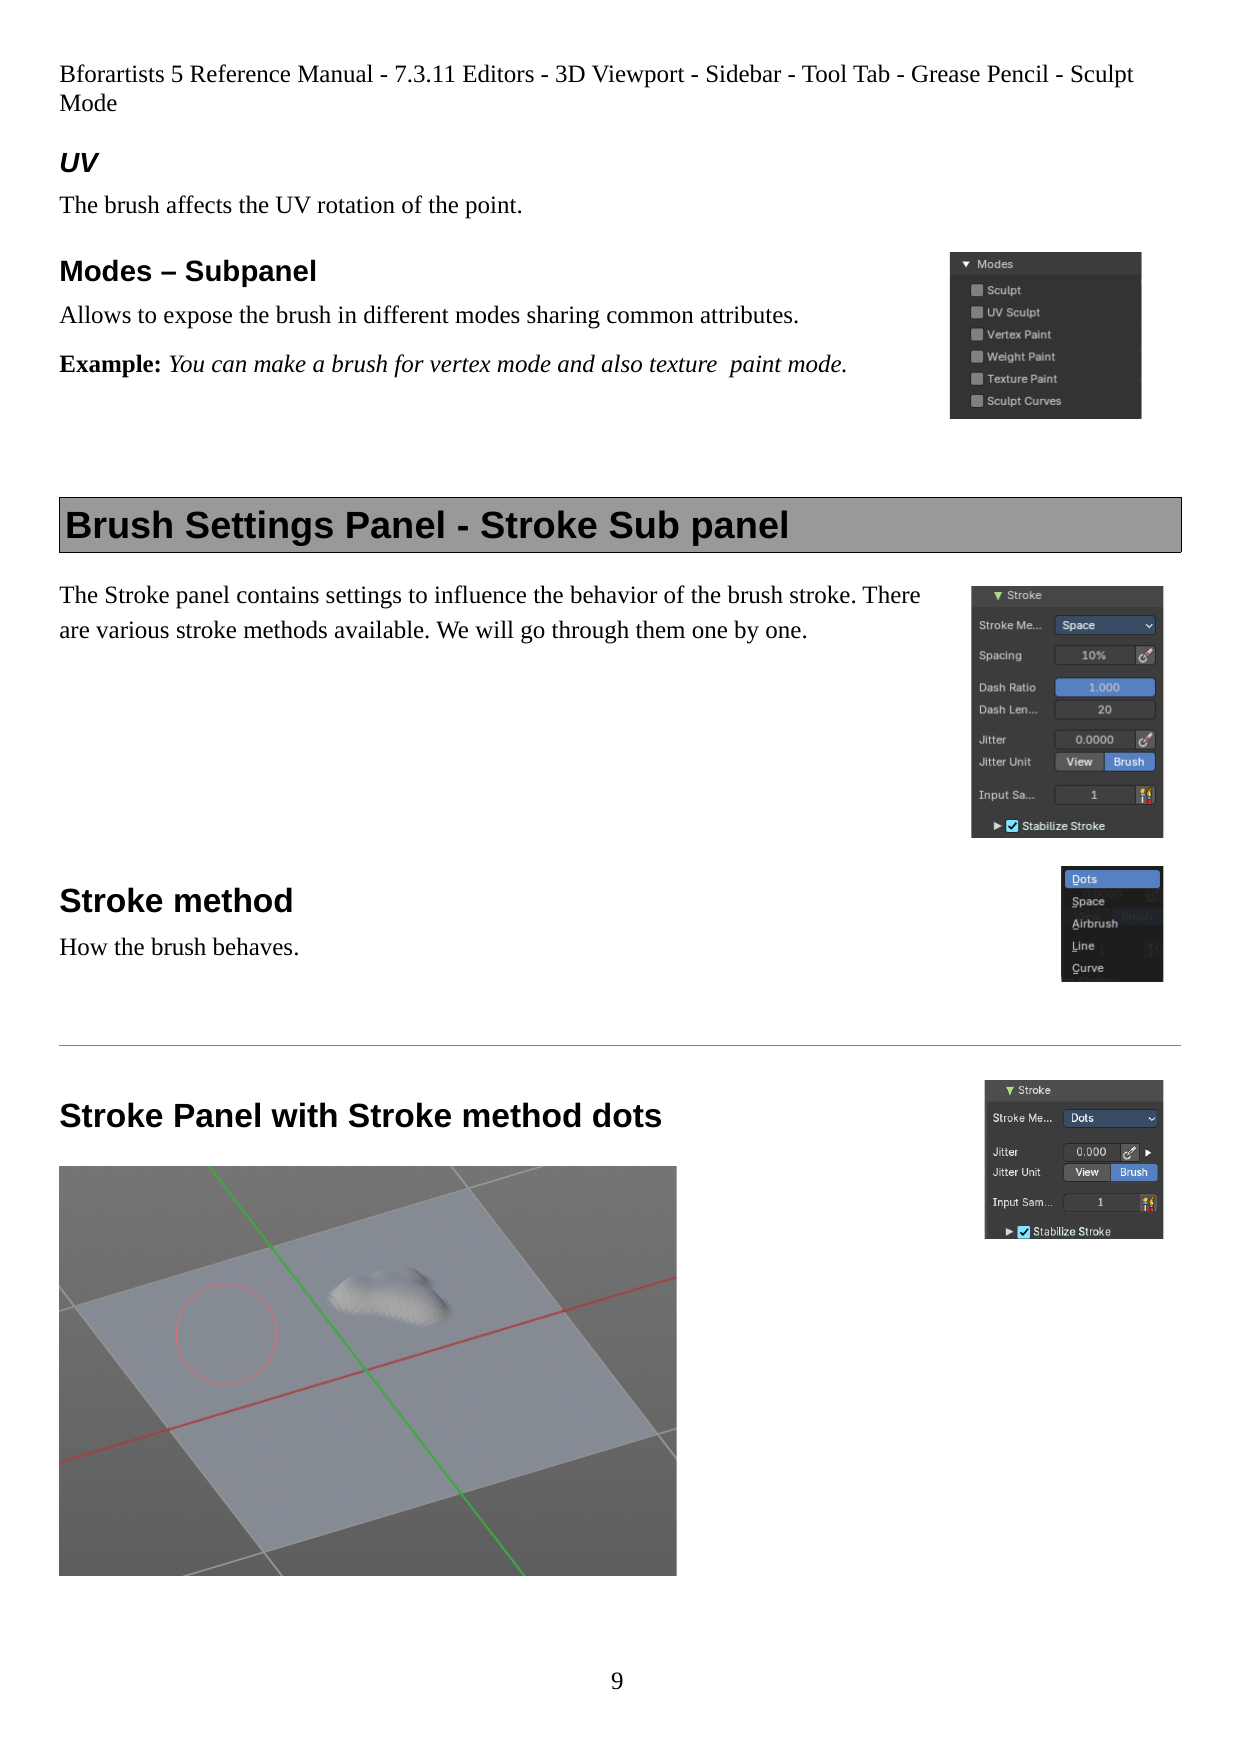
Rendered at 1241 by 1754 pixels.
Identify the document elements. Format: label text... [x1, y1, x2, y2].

picture [984, 1080, 1164, 1239]
subtitle [1164, 881, 1181, 920]
text [1164, 932, 1181, 961]
table_header Brush Settings Panel - Stroke Sub panel [60, 498, 1181, 552]
text The Stroke panel contains settings to influence the behavior of the brush stroke. There are various stroke methods available. We will go through them one by one. [59, 581, 1181, 644]
picture [949, 252, 1142, 419]
subtitle Stroke Panel with Stroke method dots [59, 1096, 984, 1134]
text Allows to expose the brush in different modes sharing common attributes. [59, 300, 949, 329]
text Example: You can make a brush for vertex mode and also texture paint mode. [59, 349, 949, 378]
subtitle [1142, 254, 1181, 288]
text How the brush behaves. [59, 932, 1061, 961]
text The brush affects the UV rotation of the point. [59, 190, 1181, 219]
picture [971, 586, 1164, 838]
subtitle Modes – Subpanel [59, 254, 949, 288]
subtitle Stroke method [59, 881, 1061, 920]
picture [59, 1166, 677, 1576]
subtitle UV [59, 146, 1181, 178]
picture [1061, 866, 1164, 982]
